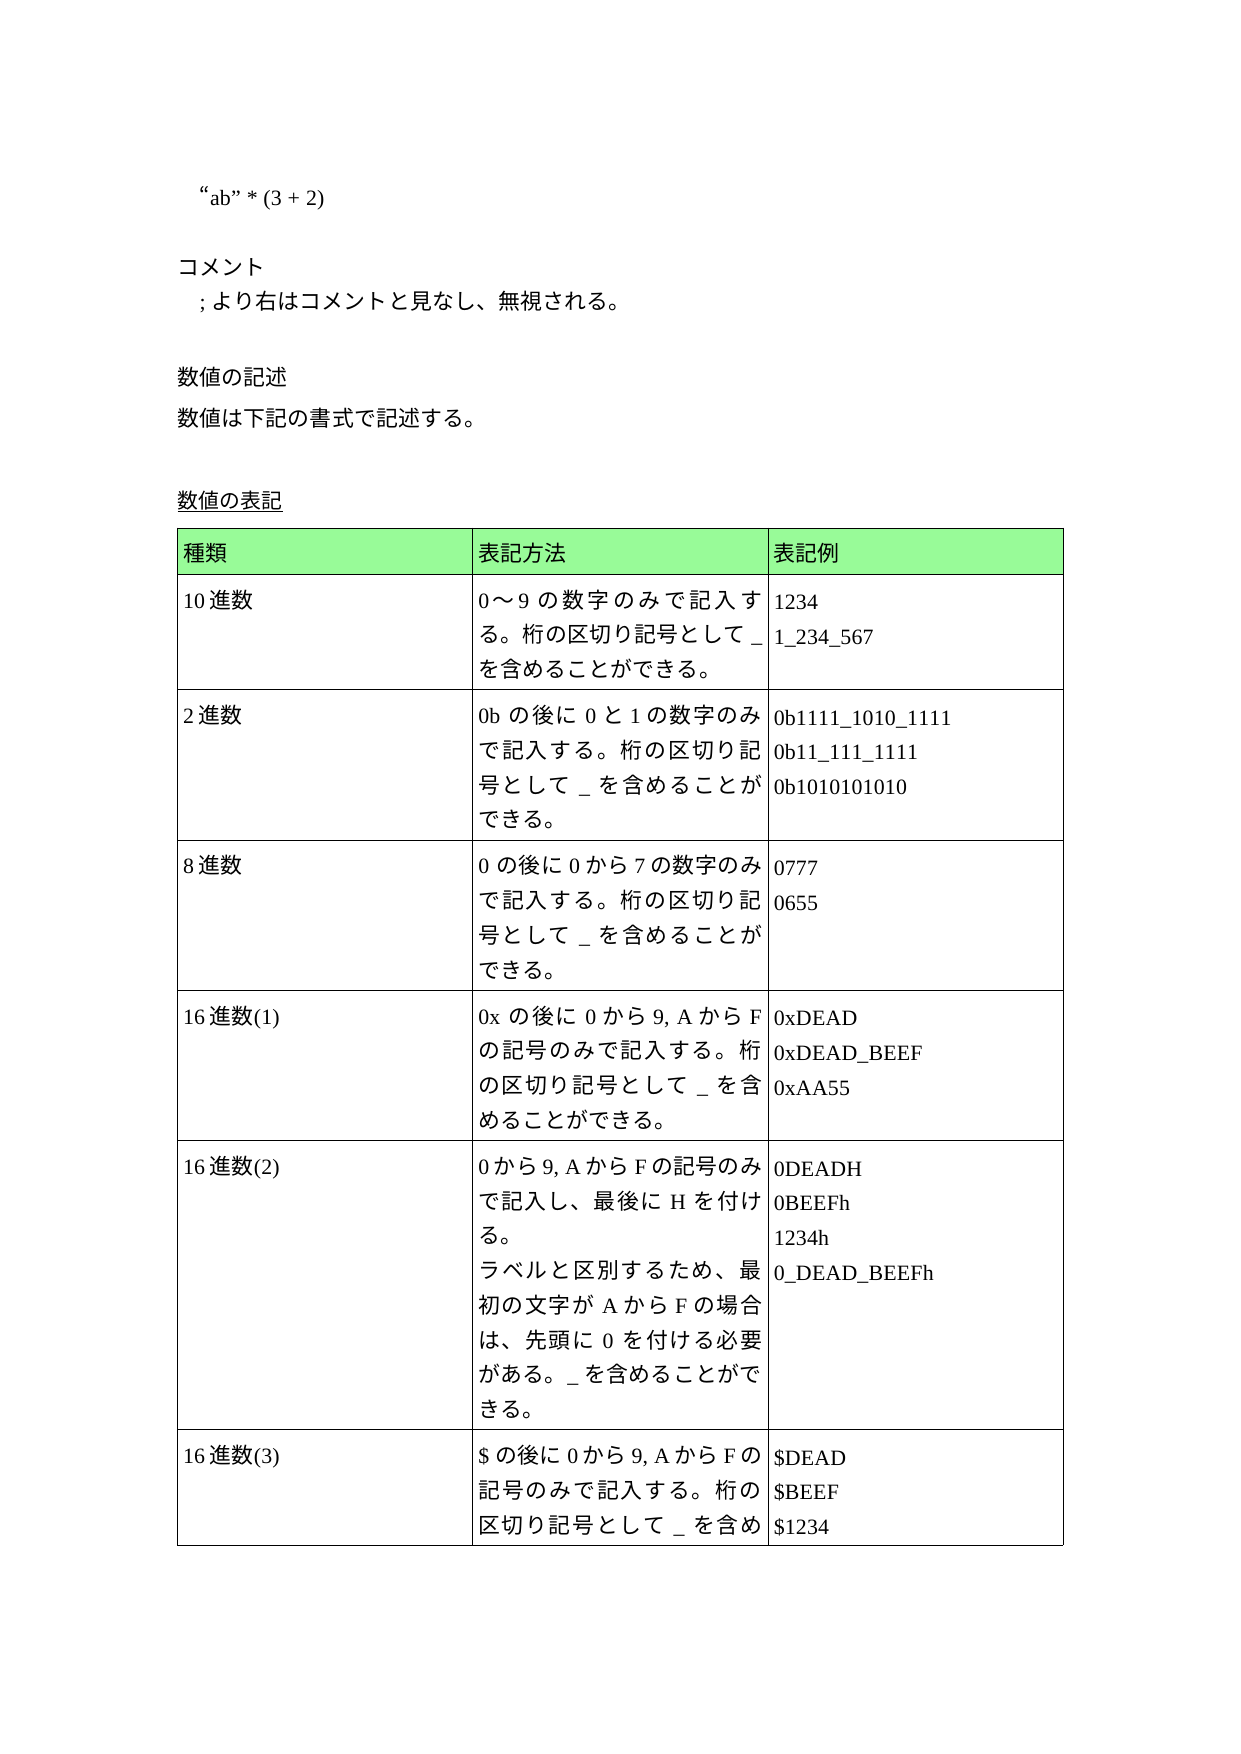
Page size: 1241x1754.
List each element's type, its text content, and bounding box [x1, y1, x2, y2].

table_cell 2進数 [178, 690, 472, 840]
text ; より右はコメントと見なし、無視される。 [177, 281, 1063, 316]
table_cell 16進数(2) [178, 1141, 472, 1429]
table_cell 0b の後に 0と1の数字のみで記入する。桁の区切り記号として _ を含めることができる。 [473, 690, 768, 840]
table_cell 8進数 [178, 841, 472, 990]
table_cell 0x の後に 0から9, AからFの記号のみで記入する。桁の区切り記号として _ を含めることができる。 [473, 991, 768, 1140]
table_header 種類 [178, 529, 472, 574]
table_cell 0～9の数字のみで記入する。桁の区切り記号として _ を含めることができる。 [473, 575, 768, 689]
table_header 表記例 [769, 529, 1063, 574]
text 数値は下記の書式で記述する。 [177, 398, 1063, 433]
text 数値の表記 [177, 480, 1063, 515]
table_cell 0b1111_1010_1111 0b11_111_1111 0b1010101010 [769, 690, 1063, 840]
table_cell $ の後に 0から9, AからFの記号のみで記入する。桁の区切り記号として _ を含め [473, 1430, 768, 1545]
table_header 表記方法 [473, 529, 768, 574]
table_cell 0 の後に 0から7の数字のみで記入する。桁の区切り記号として _ を含めることができる。 [473, 841, 768, 990]
table_cell $DEAD $BEEF $1234 [769, 1430, 1063, 1545]
table_cell 16進数(3) [178, 1430, 472, 1545]
table_cell 10進数 [178, 575, 472, 689]
table_cell 16進数(1) [178, 991, 472, 1140]
table_cell 0から9, AからFの記号のみで記入し、最後に H を付ける。 ラベルと区別するため、最初の文字が AからFの場合は、先頭に 0 を付ける必要がある。_ を含めることができる。 [473, 1141, 768, 1429]
table_cell 0xDEAD 0xDEAD_BEEF 0xAA55 [769, 991, 1063, 1140]
table_cell 0DEADH 0BEEFh 1234h 0_DEAD_BEEFh [769, 1141, 1063, 1429]
text 数値の記述 [177, 357, 1063, 392]
table_cell 1234 1_234_567 [769, 575, 1063, 689]
text “ab” * (3 + 2) [177, 177, 1063, 212]
text コメント [177, 247, 1063, 281]
table_cell 0777 0655 [769, 841, 1063, 990]
